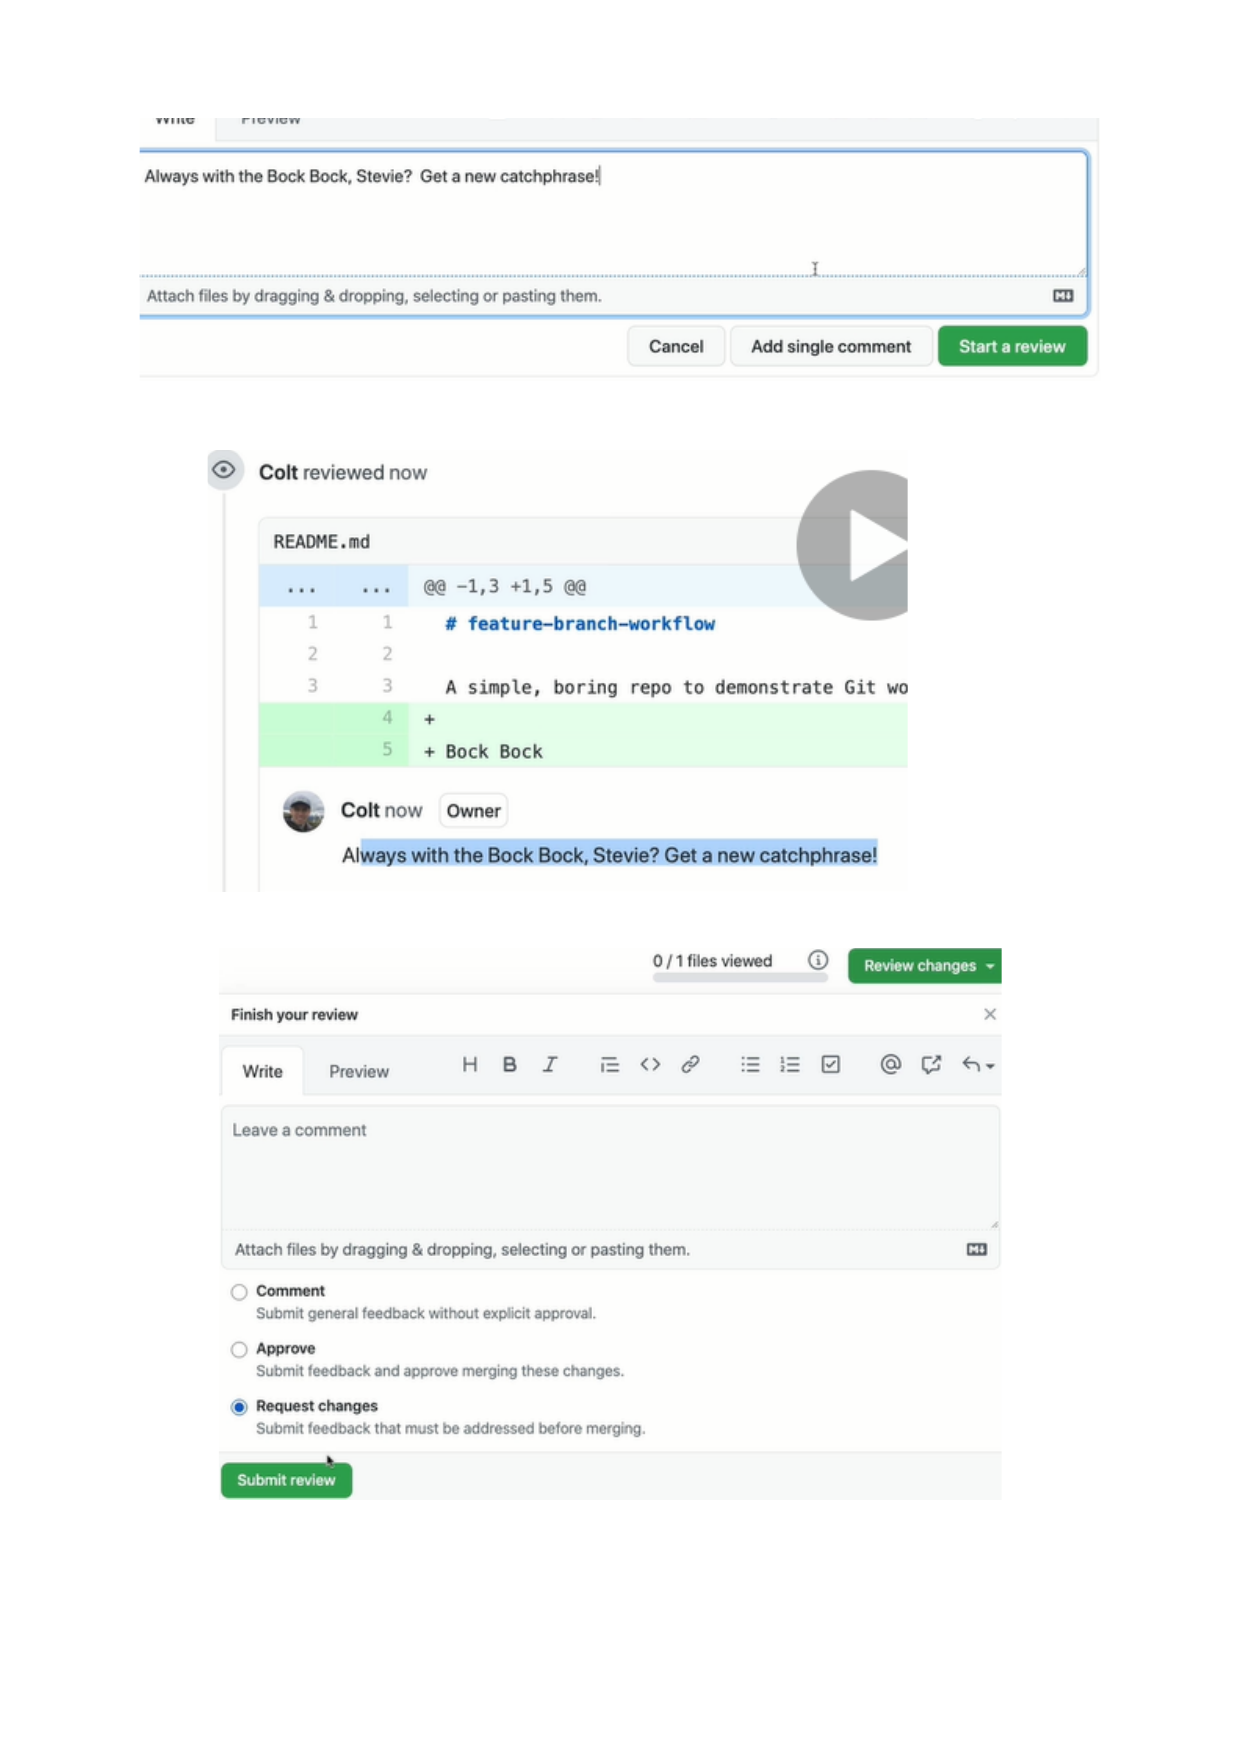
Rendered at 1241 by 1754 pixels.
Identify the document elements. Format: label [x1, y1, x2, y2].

picture [207, 450, 908, 892]
picture [139, 118, 1101, 381]
picture [218, 948, 1002, 1500]
